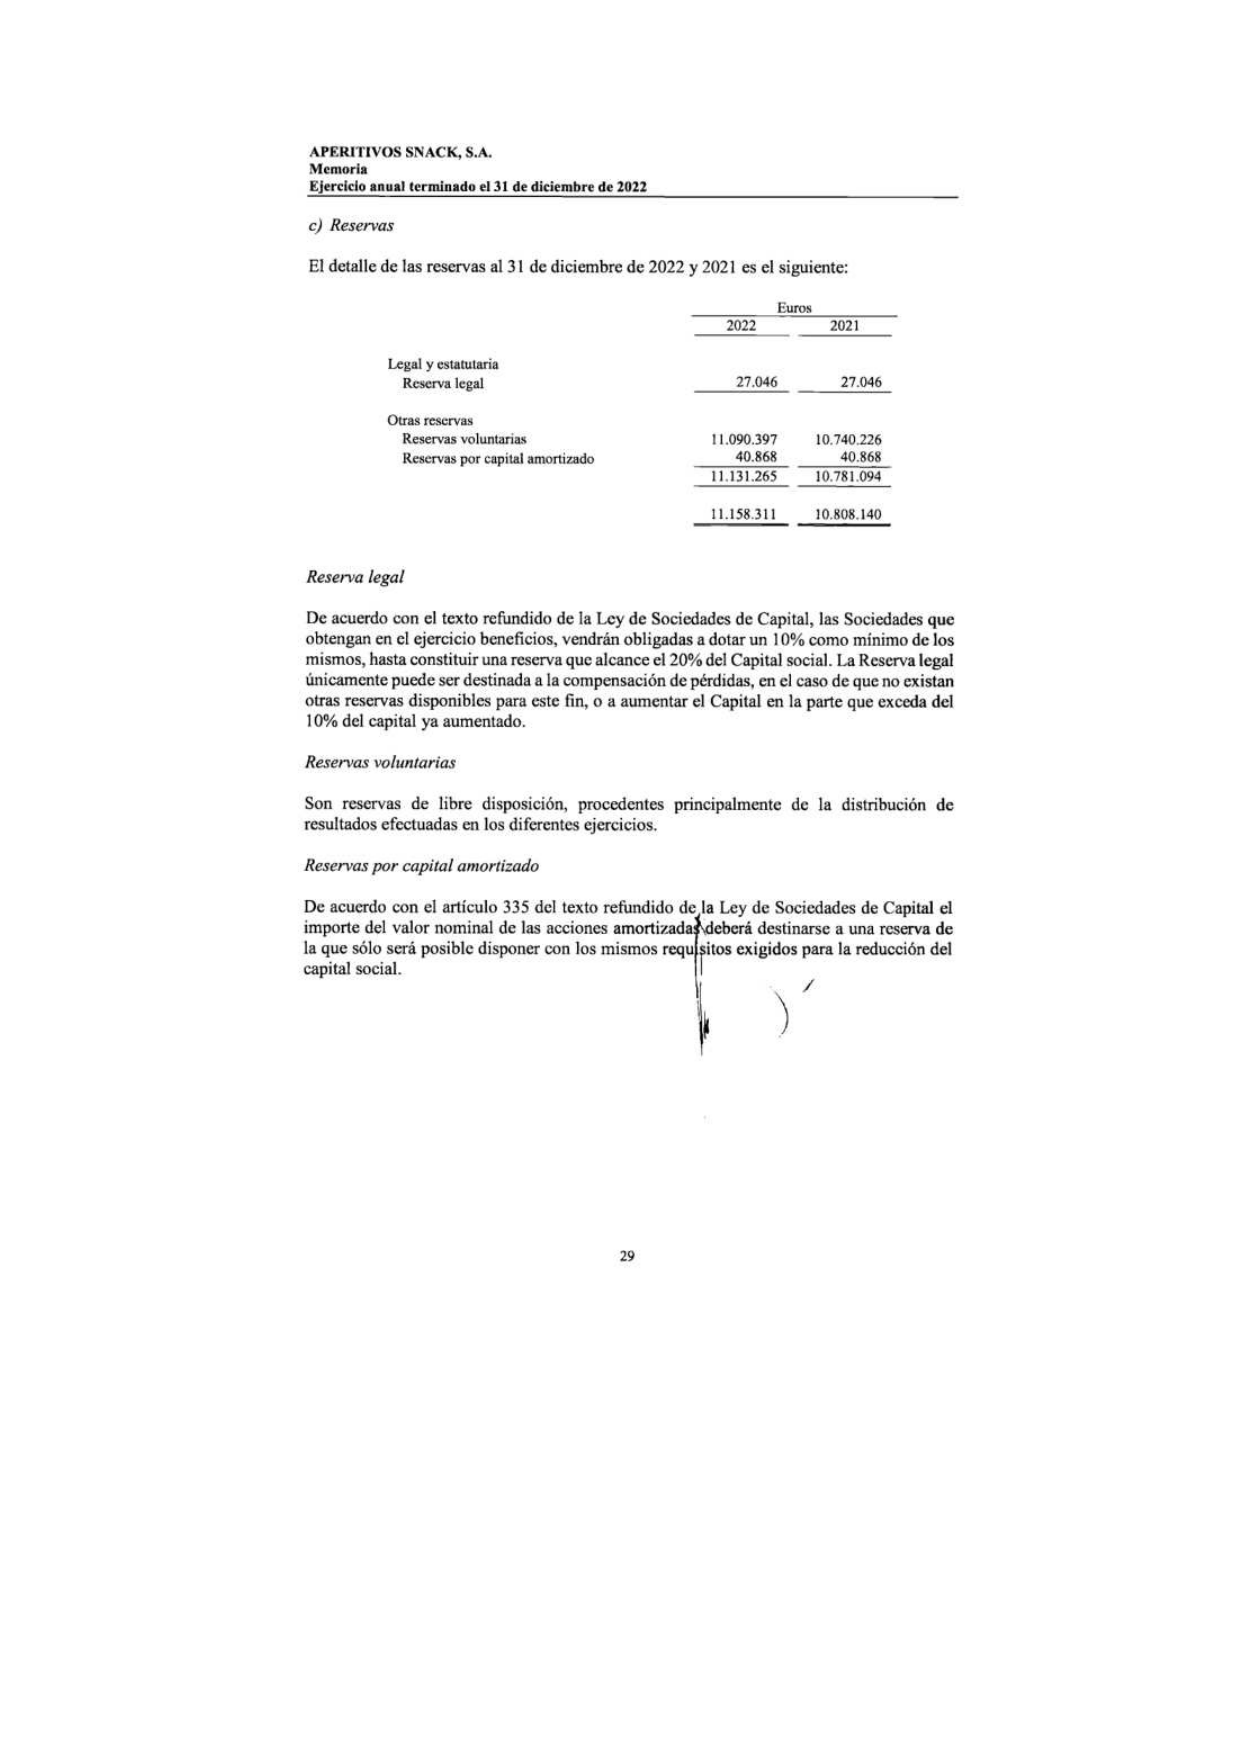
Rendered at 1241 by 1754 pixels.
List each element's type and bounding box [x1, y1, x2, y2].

picture [118, 0, 1123, 1420]
